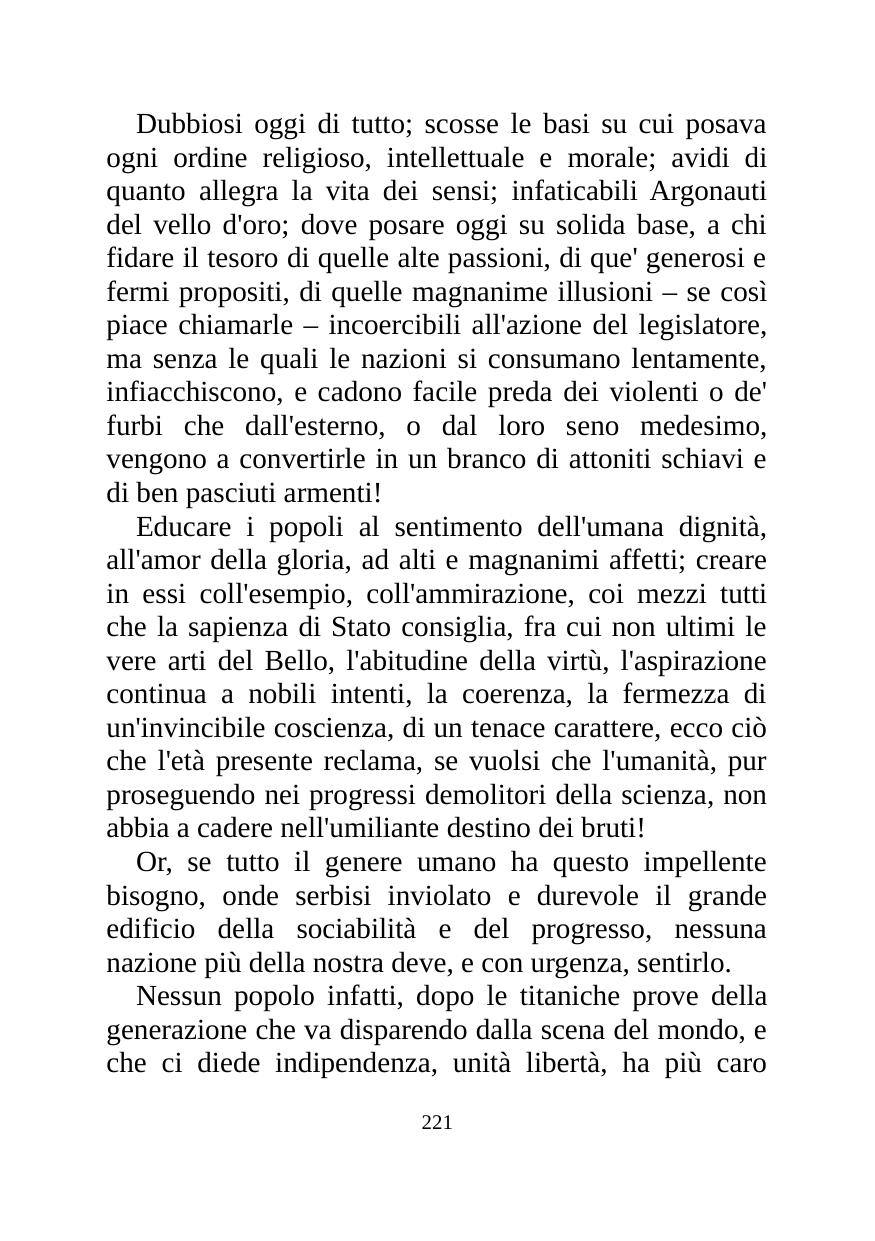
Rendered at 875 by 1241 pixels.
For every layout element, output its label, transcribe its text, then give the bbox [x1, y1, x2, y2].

text Dubbiosi oggi di tutto; scosse le basi su cui posava ogni ordine religioso, intellettuale e morale; avidi di quanto allegra la vita dei sensi; infaticabili Argonauti del vello d'oro; dove posare oggi su solida base, a chi fidare il tesoro di quelle alte passioni, di que' generosi e fermi propositi, di quelle magnanime illusioni – se così piace chiamarle – incoercibili all'azione del legislatore, ma senza le quali le nazioni si consumano lentamente, infiacchiscono, e cadono facile preda dei violenti o de' furbi che dall'esterno, o dal loro seno medesimo, vengono a convertirle in un branco di attoniti schiavi e di ben pasciuti armenti! [106, 106, 768, 509]
text Educare i popoli al sentimento dell'umana dignità, all'amor della gloria, ad alti e magnanimi affetti; creare in essi coll'esempio, coll'ammirazione, coi mezzi tutti che la sapienza di Stato consiglia, fra cui non ultimi le vere arti del Bello, l'abitudine della virtù, l'aspirazione continua a nobili intenti, la coerenza, la fermezza di un'invincibile coscienza, di un tenace carattere, ecco ciò che l'età presente reclama, se vuolsi che l'umanità, pur proseguendo nei progressi demolitori della scienza, non abbia a cadere nell'umiliante destino dei bruti! [106, 509, 768, 844]
text Nessun popolo infatti, dopo le titaniche prove della generazione che va disparendo dalla scena del mondo, e che ci diede indipendenza, unità libertà, ha più caro [106, 978, 768, 1079]
text Or, se tutto il genere umano ha questo impellente bisogno, onde serbisi inviolato e durevole il grande edificio della sociabilità e del progresso, nessuna nazione più della nostra deve, e con urgenza, sentirlo. [106, 844, 768, 978]
